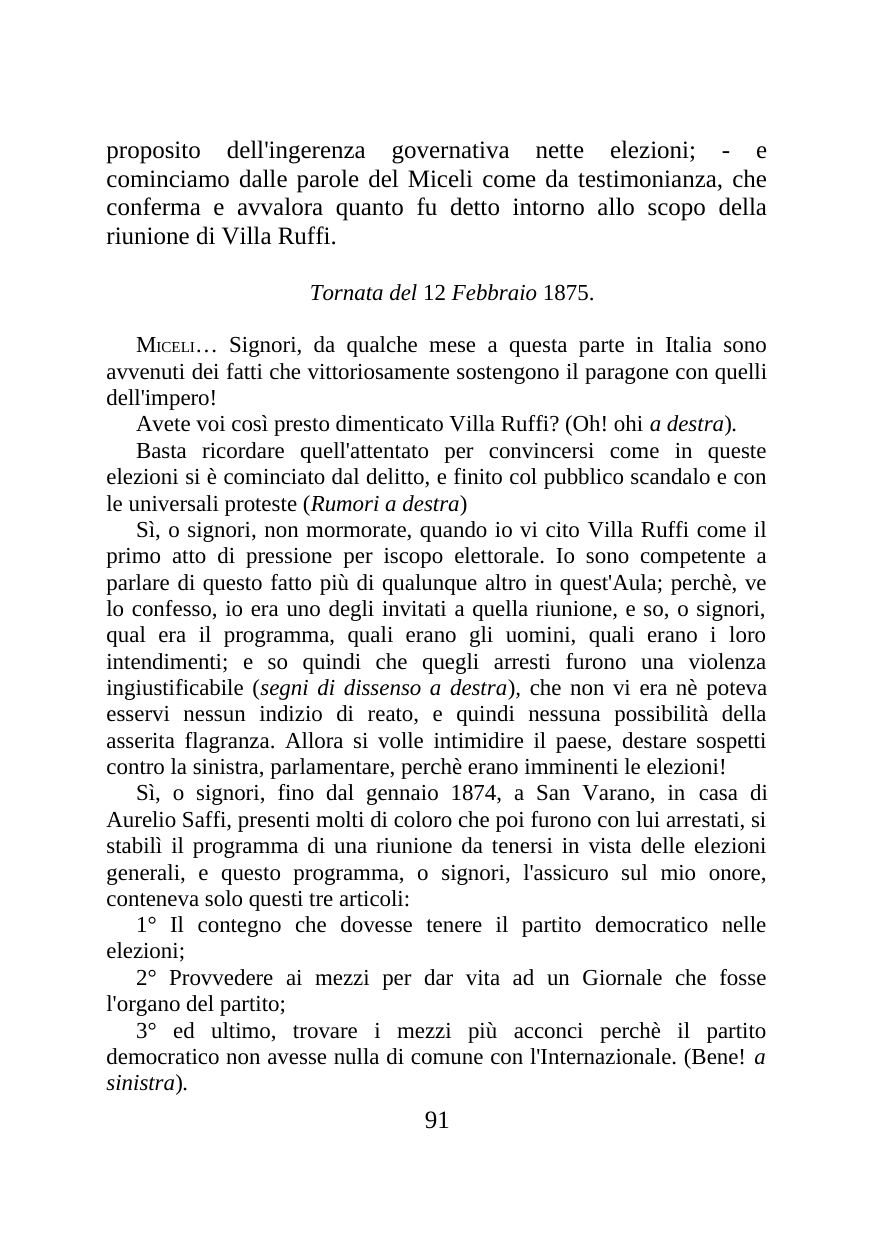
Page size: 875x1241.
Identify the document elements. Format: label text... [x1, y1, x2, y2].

text 2° Provvedere ai mezzi per dar vita ad un Giornale che fosse l'organo del partito; [106, 964, 768, 1017]
text 1° Il contegno che dovesse tenere il partito democratico nelle elezioni; [106, 911, 768, 964]
text Basta ricordare quell'attentato per convincersi come in queste elezioni si è cominciato dal delitto, e finito col pubblico scandalo e con le universali proteste (Rumori a destra) [106, 437, 768, 516]
text proposito dell'ingerenza governativa nette elezioni; - e cominciamo dalle parole del Miceli come da testimonianza, che conferma e avvalora quanto fu detto intorno allo scopo della riunione di Villa Ruffi. [106, 135, 768, 250]
text Avete voi così presto dimenticato Villa Ruffi? (Oh! ohi a destra). [106, 411, 768, 437]
text 3° ed ultimo, trovare i mezzi più acconci perchè il partito democratico non avesse nulla di comune con l'Internazionale. (Bene! a sinistra). [106, 1017, 768, 1096]
text Tornata del 12 Febbraio 1875. [106, 279, 768, 305]
text Sì, o signori, non mormorate, quando io vi cito Villa Ruffi come il primo atto di pressione per iscopo elettorale. Io sono competente a parlare di questo fatto più di qualunque altro in quest'Aula; perchè, ve lo confesso, io era uno degli invitati a quella riunione, e so, o signori, qual era il programma, quali erano gli uomini, quali erano i loro intendimenti; e so quindi che quegli arresti furono una violenza ingiustificabile (segni di dissenso a destra), che non vi era nè poteva esservi nessun indizio di reato, e quindi nessuna possibilità della asserita flagranza. Allora si volle intimidire il paese, destare sospetti contro la sinistra, parlamentare, perchè erano imminenti le elezioni! [106, 516, 768, 779]
text Miceli… Signori, da qualche mese a questa parte in Italia sono avvenuti dei fatti che vittoriosamente sostengono il paragone con quelli dell'impero! [106, 331, 768, 411]
text Sì, o signori, fino dal gennaio 1874, a San Varano, in casa di Aurelio Saffi, presenti molti di coloro che poi furono con lui arrestati, si stabilì il programma di una riunione da tenersi in vista delle elezioni generali, e questo programma, o signori, l'assicuro sul mio onore, conteneva solo questi tre articoli: [106, 779, 768, 911]
